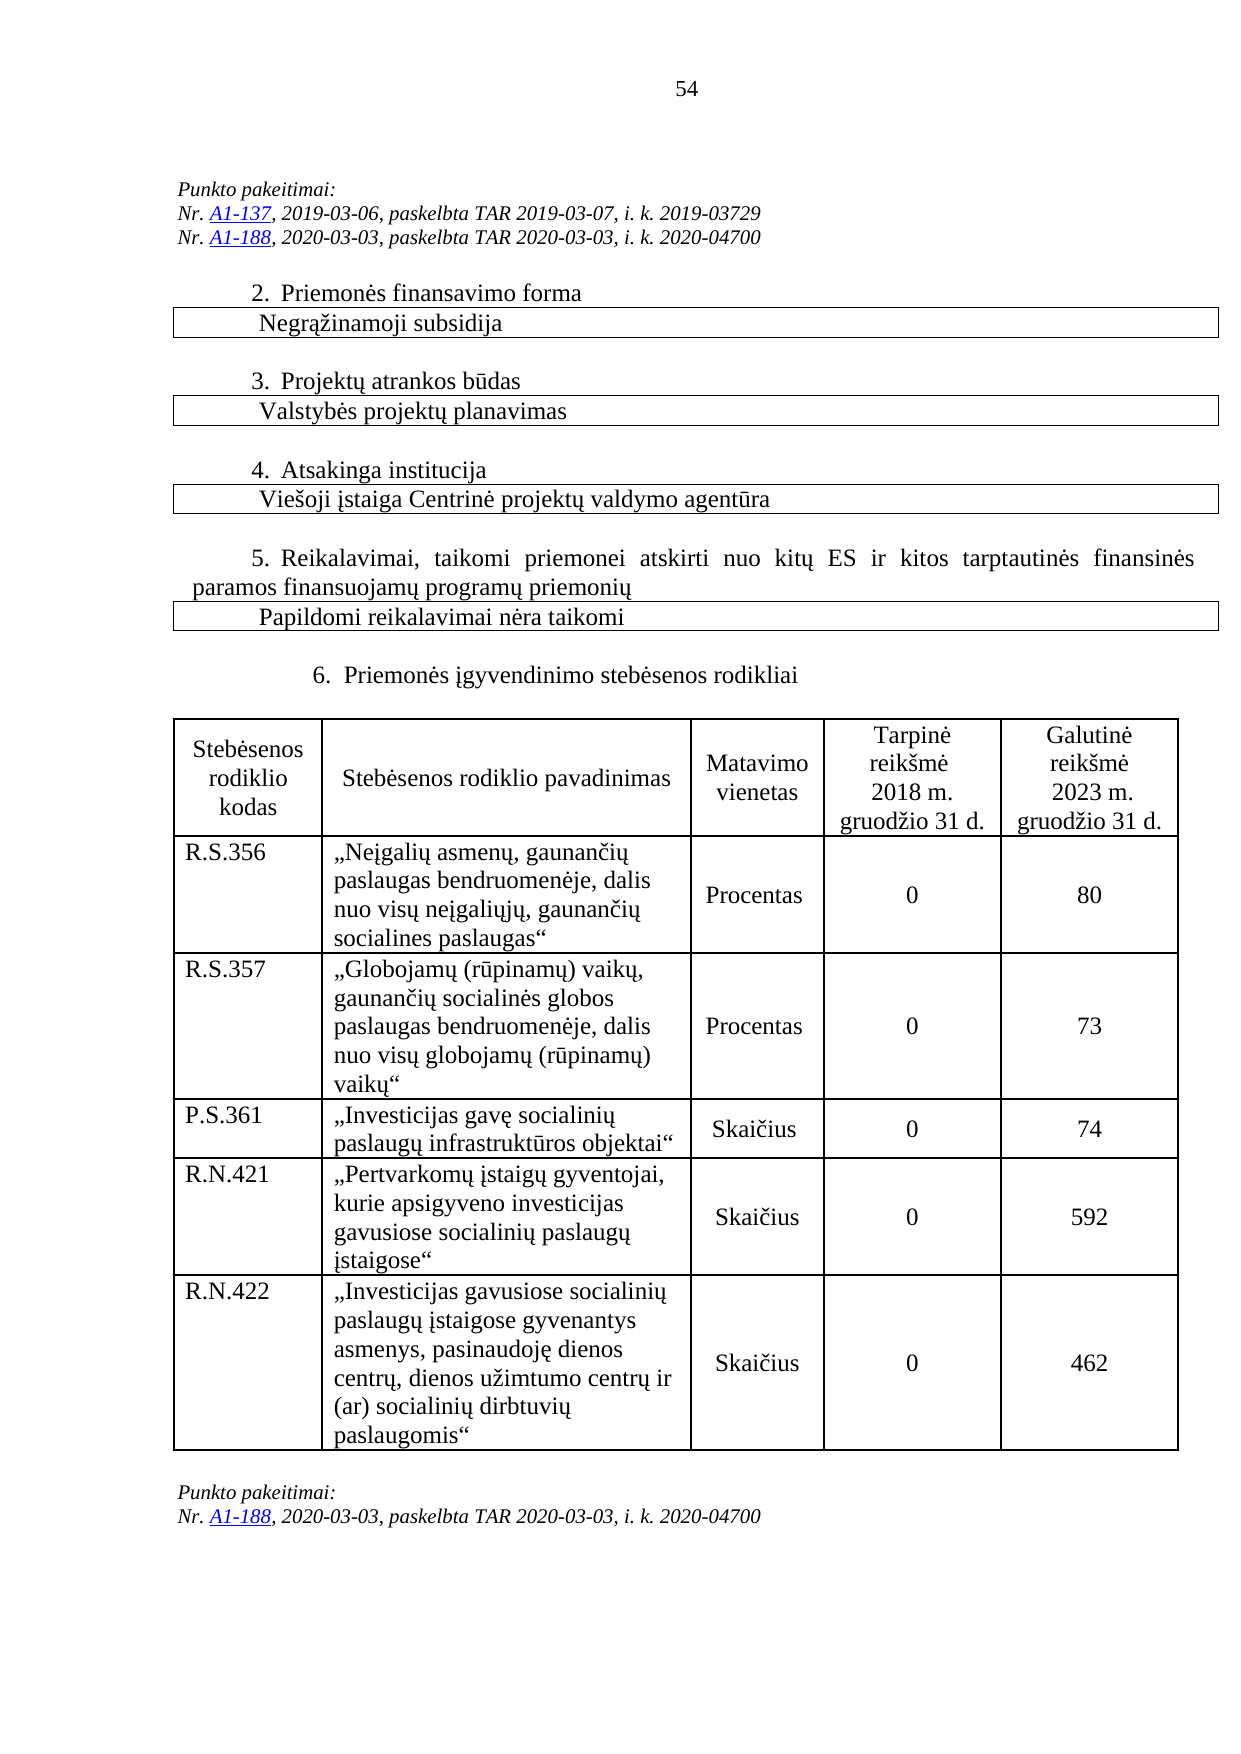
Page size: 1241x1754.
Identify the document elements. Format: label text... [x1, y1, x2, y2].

table_cell 73 [1002, 954, 1177, 1098]
text Punkto pakeitimai: [177, 177, 1196, 201]
table_cell Skaičius [692, 1276, 823, 1449]
table_cell „Neįgalių asmenų, gaunančių paslaugas bendruomenėje, dalis nuo visų neįgaliųjų, gaunančių socialines paslaugas“ [323, 837, 690, 952]
table_cell 74 [1002, 1100, 1177, 1157]
table_header Valstybės projektų planavimas [174, 396, 1218, 425]
table_header Stebėsenos rodiklio kodas [175, 720, 321, 835]
table_cell R.S.356 [175, 837, 321, 952]
table_cell Procentas [692, 954, 823, 1098]
table_cell Skaičius [692, 1100, 823, 1157]
table_cell R.S.357 [175, 954, 321, 1098]
table_header Viešoji įstaiga Centrinė projektų valdymo agentūra [174, 485, 1218, 513]
table_cell 80 [1002, 837, 1177, 952]
table_header Stebėsenos rodiklio pavadinimas [323, 720, 690, 835]
table_cell R.N.421 [175, 1159, 321, 1274]
text 2. Priemonės finansavimo forma [192, 278, 1196, 307]
text Nr. A1-137, 2019-03-06, paskelbta TAR 2019-03-07, i. k. 2019-03729 [177, 201, 1196, 225]
table_cell P.S.361 [175, 1100, 321, 1157]
table_header Papildomi reikalavimai nėra taikomi [174, 602, 1218, 630]
table_cell „Investicijas gavę socialinių paslaugų infrastruktūros objektai“ [323, 1100, 690, 1157]
table_header Negrąžinamoji subsidija [174, 308, 1218, 337]
text 4. Atsakinga institucija [192, 455, 1196, 483]
table_cell „Investicijas gavusiose socialinių paslaugų įstaigose gyvenantys asmenys, pasinaudoję dienos centrų, dienos užimtumo centrų ir (ar) socialinių dirbtuvių paslaugomis“ [323, 1276, 690, 1449]
table_cell 462 [1002, 1276, 1177, 1449]
table_cell 0 [825, 1159, 1000, 1274]
text Nr. A1-188, 2020-03-03, paskelbta TAR 2020-03-03, i. k. 2020-04700 [177, 225, 1196, 249]
text 5. Reikalavimai, taikomi priemonei atskirti nuo kitų ES ir kitos tarptautinės finansinės paramos finansuojamų programų priemonių [192, 543, 1196, 601]
table_cell 0 [825, 954, 1000, 1098]
table_cell 0 [825, 1100, 1000, 1157]
text 6. Priemonės įgyvendinimo stebėsenos rodikliai [312, 660, 1196, 689]
table_header Tarpinė reikšmė 2018 m. gruodžio 31 d. [825, 720, 1000, 835]
text 3. Projektų atrankos būdas [192, 366, 1196, 395]
table_header Matavimo vienetas [692, 720, 823, 835]
text Nr. A1-188, 2020-03-03, paskelbta TAR 2020-03-03, i. k. 2020-04700 [177, 1504, 1196, 1528]
table_cell „Pertvarkomų įstaigų gyventojai, kurie apsigyveno investicijas gavusiose socialinių paslaugų įstaigose“ [323, 1159, 690, 1274]
table_cell 0 [825, 1276, 1000, 1449]
table_cell Procentas [692, 837, 823, 952]
text Punkto pakeitimai: [177, 1480, 1196, 1504]
table_cell 0 [825, 837, 1000, 952]
table_cell 592 [1002, 1159, 1177, 1274]
table_header Galutinė reikšmė 2023 m. gruodžio 31 d. [1002, 720, 1177, 835]
table_cell Skaičius [692, 1159, 823, 1274]
table_cell „Globojamų (rūpinamų) vaikų, gaunančių socialinės globos paslaugas bendruomenėje, dalis nuo visų globojamų (rūpinamų) vaikų“ [323, 954, 690, 1098]
table_cell R.N.422 [175, 1276, 321, 1449]
